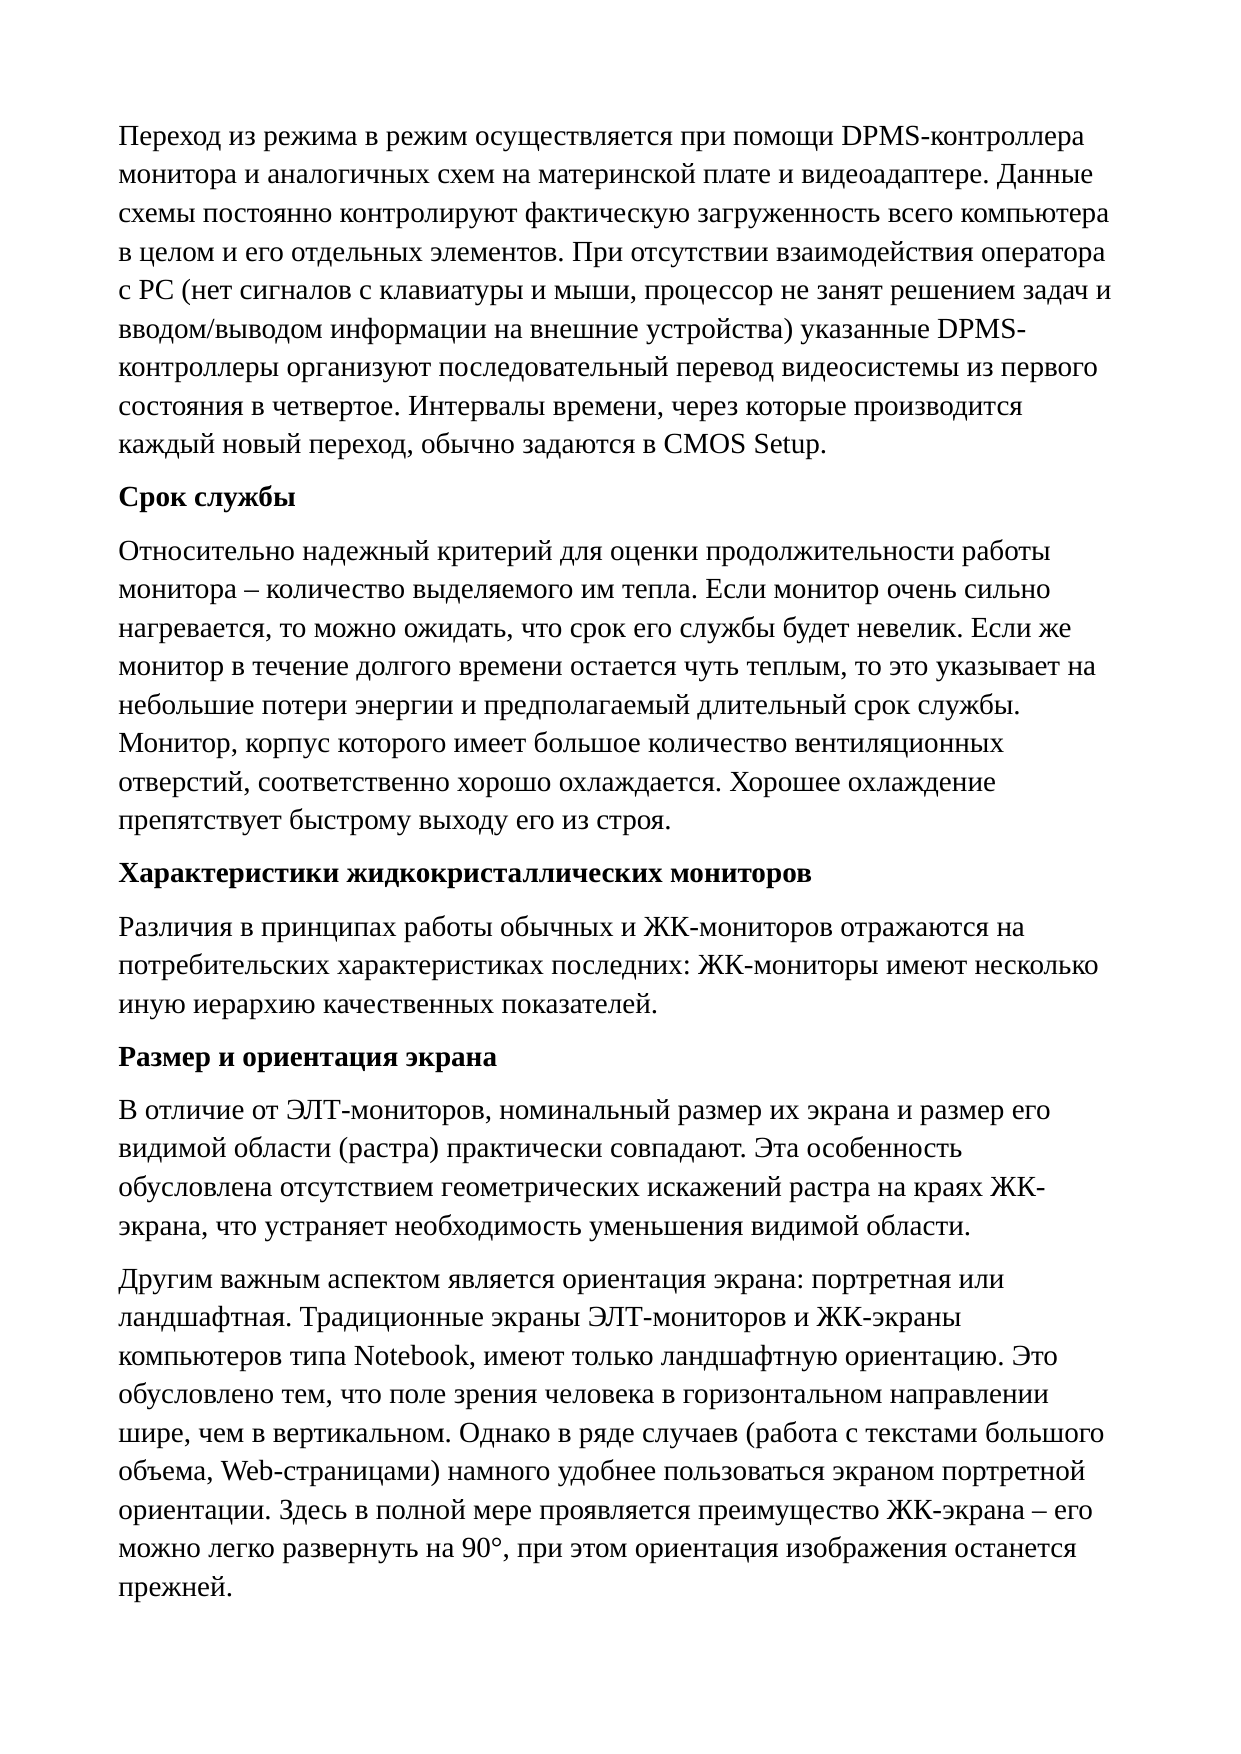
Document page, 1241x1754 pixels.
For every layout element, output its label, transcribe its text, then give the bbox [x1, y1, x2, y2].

text Срок службы [118, 479, 1122, 513]
text Переход из режима в режим осуществляется при помощи DPMS-контроллера монитора и аналогичных схем на материнской плате и видеоадаптере. Данные схемы постоянно контролируют фактическую загруженность всего компьютера в целом и его отдельных элементов. При отсутствии взаимодействия оператора с PC (нет сигналов с клавиатуры и мыши, процессор не занят решением задач и вводом/выводом информации на внешние устройства) указанные DPMS-контроллеры организуют последовательный перевод видеосистемы из первого состояния в четвертое. Интервалы времени, через которые производится каждый новый переход, обычно задаются в CMOS Setup. [118, 118, 1122, 460]
text Различия в принципах работы обычных и ЖК-мониторов отражаются на потребительских характеристиках последних: ЖК-мониторы имеют несколько иную иерархию качественных показателей. [118, 909, 1122, 1019]
text Другим важным аспектом является ориентация экрана: портретная или ландшафтная. Традиционные экраны ЭЛТ-мониторов и ЖК-экраны компьютеров типа Notebook, имеют только ландшафтную ориентацию. Это обусловлено тем, что поле зрения человека в горизонтальном направлении шире, чем в вертикальном. Однако в ряде случаев (работа с текстами большого объема, Web-страницами) намного удобнее пользоваться экраном портретной ориентации. Здесь в полной мере проявляется преимущество ЖК-экрана – его можно легко развернуть на 90°, при этом ориентация изображения останется прежней. [118, 1261, 1122, 1603]
text Относительно надежный критерий для оценки продолжительности работы монитора – количество выделяемого им тепла. Если монитор очень сильно нагревается, то можно ожидать, что срок его службы будет невелик. Если же монитор в течение долгого времени остается чуть теплым, то это указывает на небольшие потери энергии и предполагаемый длительный срок службы. Монитор, корпус которого имеет большое количество вентиляционных отверстий, соответственно хорошо охлаждается. Хорошее охлаждение препятствует быстрому выходу его из строя. [118, 533, 1122, 836]
text В отличие от ЭЛТ-мониторов, номинальный размер их экрана и размер его видимой области (растра) практически совпадают. Эта особенность обусловлена отсутствием геометрических искажений растра на краях ЖК-экрана, что устраняет необходимость уменьшения видимой области. [118, 1092, 1122, 1241]
text Размер и ориентация экрана [118, 1039, 1122, 1072]
text Характеристики жидкокристаллических мониторов [118, 856, 1122, 889]
